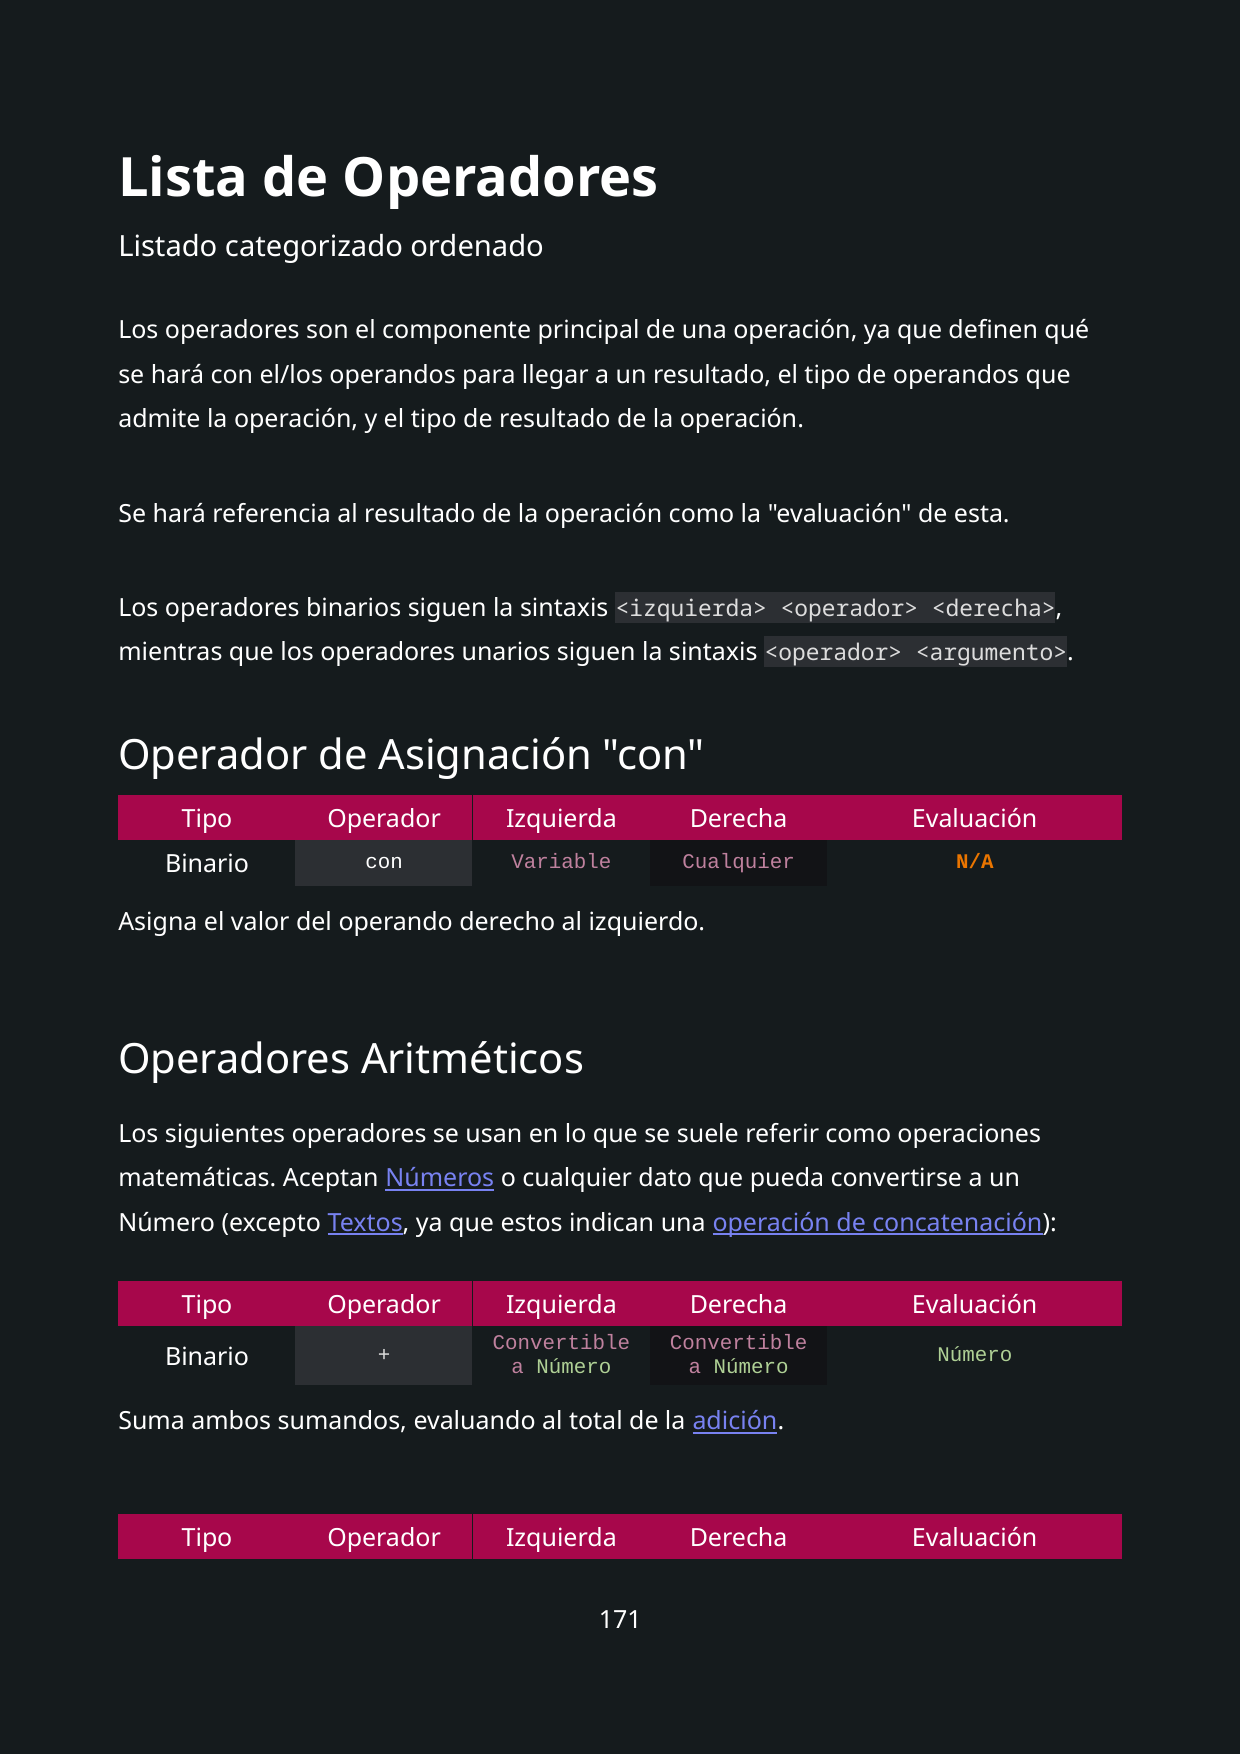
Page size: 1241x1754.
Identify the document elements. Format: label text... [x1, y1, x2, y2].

text Los operadores son el componente principal de una operación, ya que definen qué se hará con el/los operandos para llegar a un resultado, el tipo de operandos que admite la operación, y el tipo de resultado de la operación. [118, 312, 1122, 435]
text Los operadores binarios siguen la sintaxis <izquierda> <operador> <derecha>, mientras que los operadores unarios siguen la sintaxis <operador> <argumento>. [118, 590, 1122, 668]
table_header Derecha [650, 1281, 827, 1326]
table_header Izquierda [473, 1514, 650, 1559]
table_header Derecha [650, 1514, 827, 1559]
text Asigna el valor del operando derecho al izquierdo. [118, 903, 1122, 937]
table_header Evaluación [827, 1514, 1122, 1559]
table_header Operador [295, 1281, 472, 1326]
table_cell Convertible a Número [650, 1326, 827, 1385]
text Se hará referencia al resultado de la operación como la "evaluación" de esta. [118, 495, 1122, 529]
table_header Tipo [118, 1514, 295, 1559]
table_cell Binario [118, 840, 295, 886]
subtitle Listado categorizado ordenado [118, 225, 1122, 265]
table_cell N/A [827, 840, 1122, 886]
table_header Operador [295, 795, 472, 840]
table_header Evaluación [827, 795, 1122, 840]
table_header Izquierda [473, 1281, 650, 1326]
text Los siguientes operadores se usan en lo que se suele referir como operaciones matemáticas. Aceptan Números o cualquier dato que pueda convertirse a un Número (excepto Textos, ya que estos indican una operación de concatenación): [118, 1116, 1122, 1238]
table_cell + [295, 1326, 472, 1385]
text Suma ambos sumandos, evaluando al total de la adición. [118, 1403, 1122, 1437]
table_cell Variable [473, 840, 650, 886]
subtitle Operadores Aritméticos [118, 1029, 1122, 1085]
table_header Tipo [118, 1281, 295, 1326]
table_header Evaluación [827, 1281, 1122, 1326]
table_cell Cualquier [650, 840, 827, 886]
table_cell con [295, 840, 472, 886]
table_cell Número [827, 1326, 1122, 1385]
table_header Tipo [118, 795, 295, 840]
table_header Izquierda [473, 795, 650, 840]
subtitle Lista de Operadores [118, 139, 1122, 213]
table_cell Binario [118, 1326, 295, 1385]
table_cell Convertible a Número [473, 1326, 650, 1385]
table_header Operador [295, 1514, 472, 1559]
table_header Derecha [650, 795, 827, 840]
subtitle Operador de Asignación "con" [118, 725, 1122, 782]
